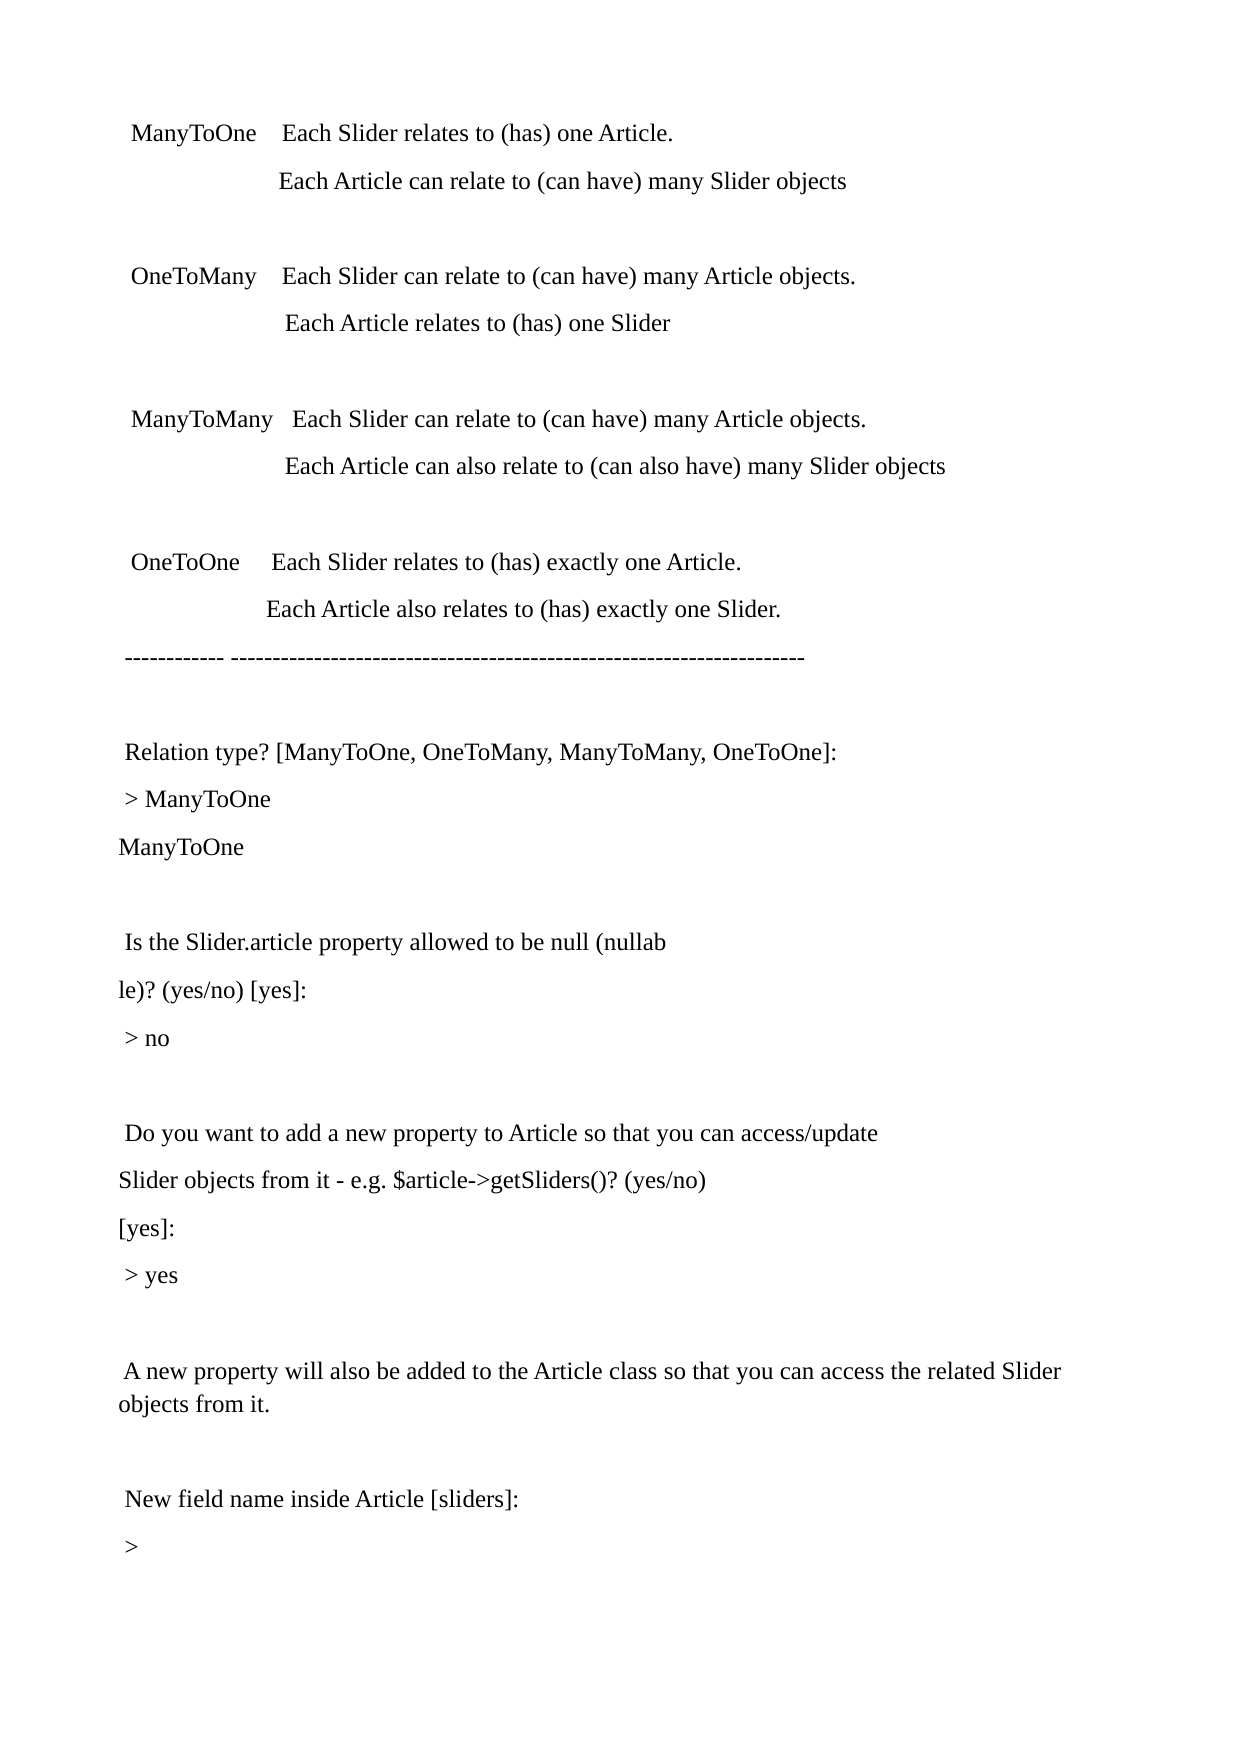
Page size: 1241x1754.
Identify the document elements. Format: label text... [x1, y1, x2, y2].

text le)? (yes/no) [yes]: [118, 975, 1122, 1004]
text ------------ --------------------------------------------------------------------- [118, 642, 1122, 671]
text Slider objects from it - e.g. $article->getSliders()? (yes/no) [118, 1165, 1122, 1194]
text A new property will also be added to the Article class so that you can access the related Slider objects from it. [118, 1356, 1122, 1418]
text [yes]: [118, 1213, 1122, 1242]
text > [118, 1532, 1122, 1560]
text OneToOne Each Slider relates to (has) exactly one Article. [118, 547, 1122, 575]
text > ManyToOne [118, 784, 1122, 813]
text Each Article can relate to (can have) many Slider objects [118, 166, 1122, 194]
text > yes [118, 1261, 1122, 1289]
text Each Article relates to (has) one Slider [118, 308, 1122, 337]
text Each Article also relates to (has) exactly one Slider. [118, 594, 1122, 623]
text New field name inside Article [sliders]: [118, 1484, 1122, 1513]
text ManyToOne Each Slider relates to (has) one Article. [118, 118, 1122, 147]
text OneToMany Each Slider can relate to (can have) many Article objects. [118, 261, 1122, 290]
text Is the Slider.article property allowed to be null (nullab [118, 927, 1122, 956]
text ManyToOne [118, 832, 1122, 861]
text ManyToMany Each Slider can relate to (can have) many Article objects. [118, 404, 1122, 432]
text Do you want to add a new property to Article so that you can access/update [118, 1118, 1122, 1147]
text > no [118, 1023, 1122, 1051]
text Relation type? [ManyToOne, OneToMany, ManyToMany, OneToOne]: [118, 737, 1122, 766]
text Each Article can also relate to (can also have) many Slider objects [118, 451, 1122, 480]
